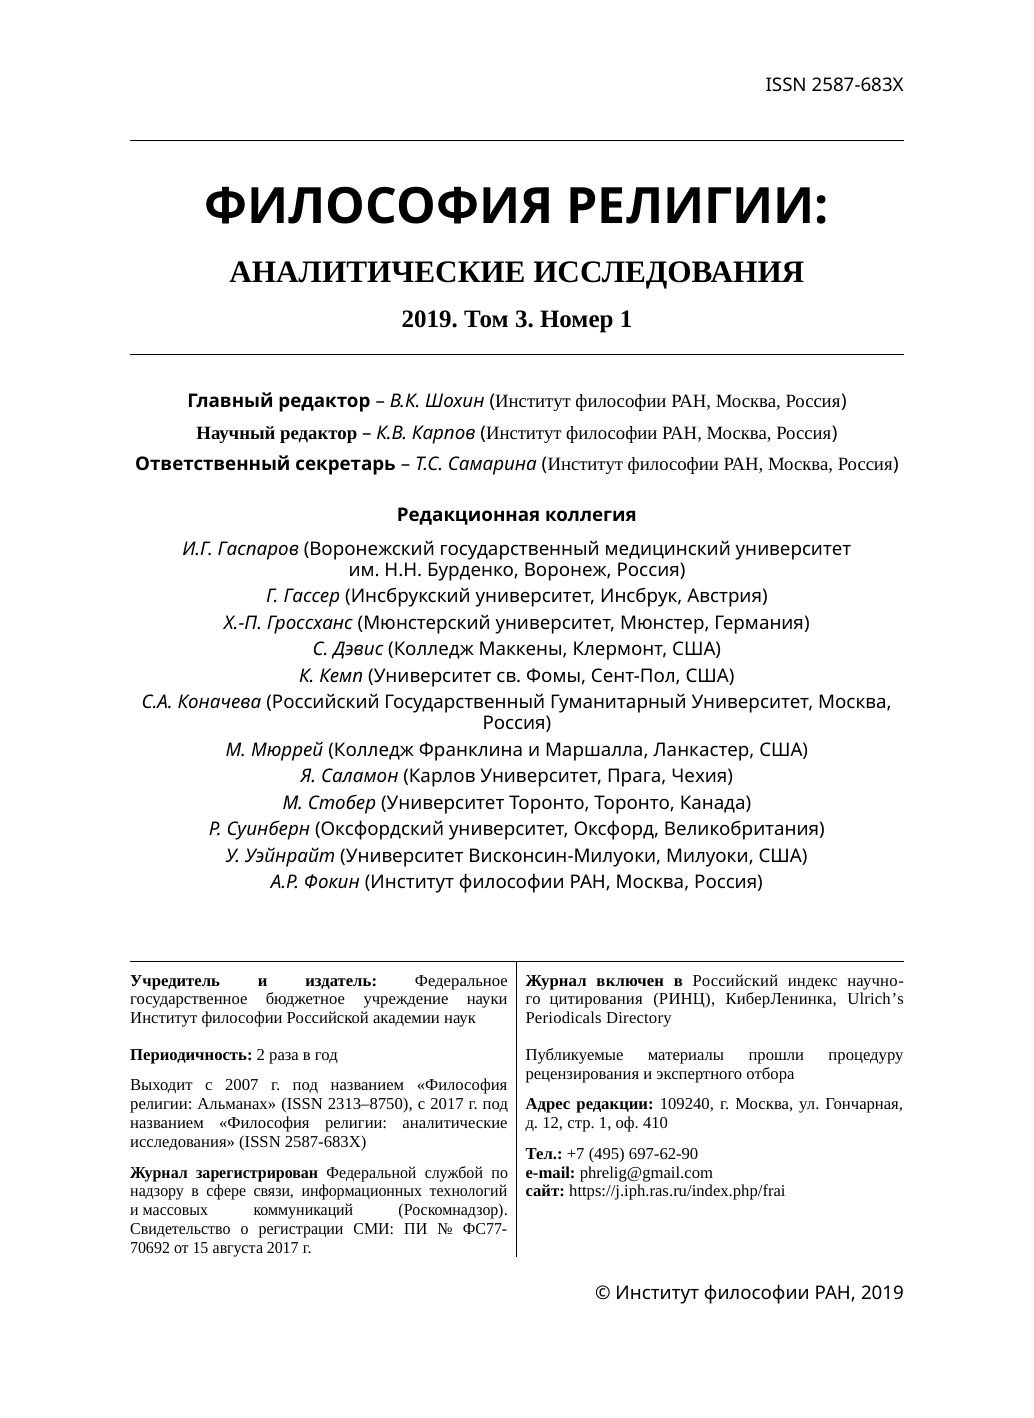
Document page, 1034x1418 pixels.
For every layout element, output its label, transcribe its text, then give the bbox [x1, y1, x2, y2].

text Х.-П. Гроссханс (Мюнстерский университет, Мюнстер, Германия) [130, 613, 903, 633]
text Г. Гассер (Инсбрукский университет, Инсбрук, Австрия) [130, 586, 903, 607]
text Ответственный секретарь – Т.С. Самарина (Институт философии РАН, Москва, Россия) [130, 450, 903, 476]
table_header ФИЛОСОФИЯ РЕЛИГИИ: аналитические исследования 2019. Том 3. Номер 1 [130, 141, 903, 354]
table_header Журнал включен в Российский индекс научно­го цитирования (РИНЦ), КиберЛенинка, Ulrich’s Periodicals Directory Публикуемые материалы прошли процедуру рецензирования и экспертного отбора Адрес редакции: 109240, г. Москва, ул. Гончарная, д. 12, стр. 1, оф. 410 Тел.: +7 (495) 697-62-90 e-mail: phrelig@gmail.com сайт: https://j.iph.ras.ru/index.php/frai [517, 962, 903, 1257]
text Редакционная коллегия [130, 492, 903, 528]
text М. Стобер (Университет Торонто, Торонто, Канада) [130, 793, 903, 813]
text С.А. Коначева (Российский Государственный Гуманитарный Университет, Москва, Россия) [130, 692, 903, 734]
text А.Р. Фокин (Институт философии РАН, Москва, Россия) [130, 872, 903, 893]
text Я. Саламон (Карлов Университет, Прага, Чехия) [130, 766, 903, 787]
text К. Кемп (Университет св. Фомы, Сент-Пол, США) [130, 666, 903, 686]
text С. Дэвис (Колледж Маккены, Клермонт, США) [130, 639, 903, 660]
text М. Мюррей (Колледж Франклина и Маршалла, Ланкастер, США) [130, 739, 903, 760]
text Главный редактор – В.К. Шохин (Институт философии РАН, Москва, Россия) [130, 387, 903, 413]
text Научный редактор – К.В. Карпов (Институт философии РАН, Москва, Россия) [130, 419, 903, 444]
text У. Уэйнрайт (Университет Висконсин-Милуоки, Милуоки, США) [130, 846, 903, 866]
table_header Учредитель и издатель: Федеральное государственное бюджетное учреждение науки Институт философии Российской академии наук Периодичность: 2 раза в год Выходит с 2007 г. под названием «Философия религии: Альманах» (ISSN 2313–8750), с 2017 г. под названием «Философия религии: аналитические исследования» (ISSN 2587-683Х) Журнал зарегистрирован Федеральной службой по надзору в сфере связи, информационных технологий и массовых коммуникаций (Роскомнадзор). Свидетельство о регистрации СМИ: ПИ № ФС77-70692 от 15 августа 2017 г. [130, 962, 516, 1257]
text И.Г. Гаспаров (Воронежский государственный медицинский университет им. Н.Н. Бурденко, Воронеж, Россия) [130, 539, 903, 580]
text Р. Суинберн (Оксфордский университет, Оксфорд, Великобритания) [130, 819, 903, 840]
